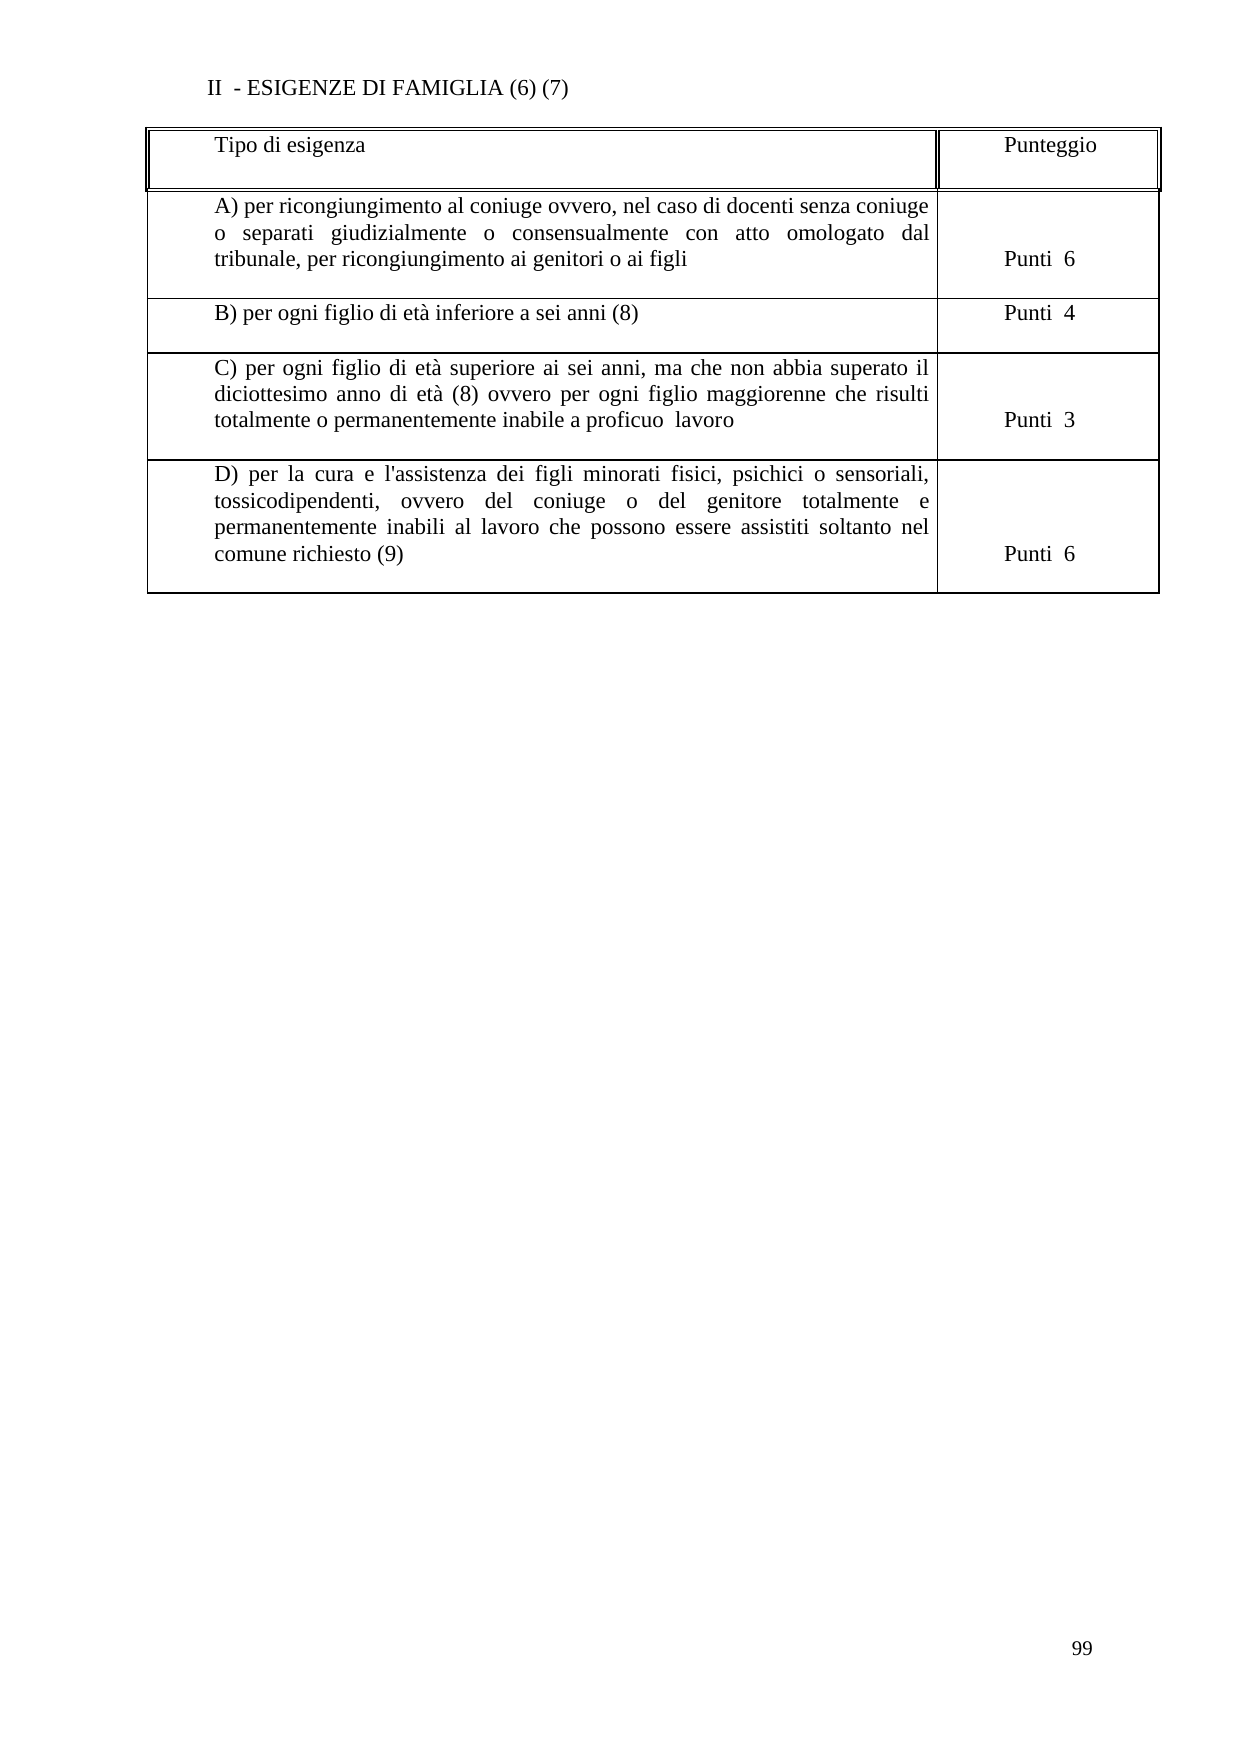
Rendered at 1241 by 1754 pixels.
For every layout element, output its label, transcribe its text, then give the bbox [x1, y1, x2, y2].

table_cell D) per la cura e l'assistenza dei figli minorati fisici, psichici o sensoriali, tossicodipendenti, ovvero del coniuge o del genitore totalmente e permanentemente inabili al lavoro che possono essere assistiti soltanto nel comune richiesto (9) [148, 461, 937, 592]
table_cell Punti 4 [938, 299, 1158, 352]
table_cell A) per ricongiungimento al coniuge ovvero, nel caso di docenti senza coniuge o separati giudizialmente o consensualmente con atto omologato dal tribunale, per ricongiungimento ai genitori o ai figli [148, 192, 937, 298]
table_cell Punti 6 [938, 461, 1158, 592]
text II - ESIGENZE DI FAMIGLIA (6) (7) [207, 74, 1092, 100]
table_cell B) per ogni figlio di età inferiore a sei anni (8) [148, 299, 937, 352]
table_cell C) per ogni figlio di età superiore ai sei anni, ma che non abbia superato il diciottesimo anno di età (8) ovvero per ogni figlio maggiorenne che risulti totalmente o permanentemente inabile a proficuo lavoro [148, 354, 937, 459]
table_header Tipo di esigenza [150, 131, 935, 188]
table_cell Punti 6 [938, 192, 1158, 298]
table_cell Punti 3 [938, 354, 1158, 459]
table_header Punteggio [940, 131, 1157, 188]
